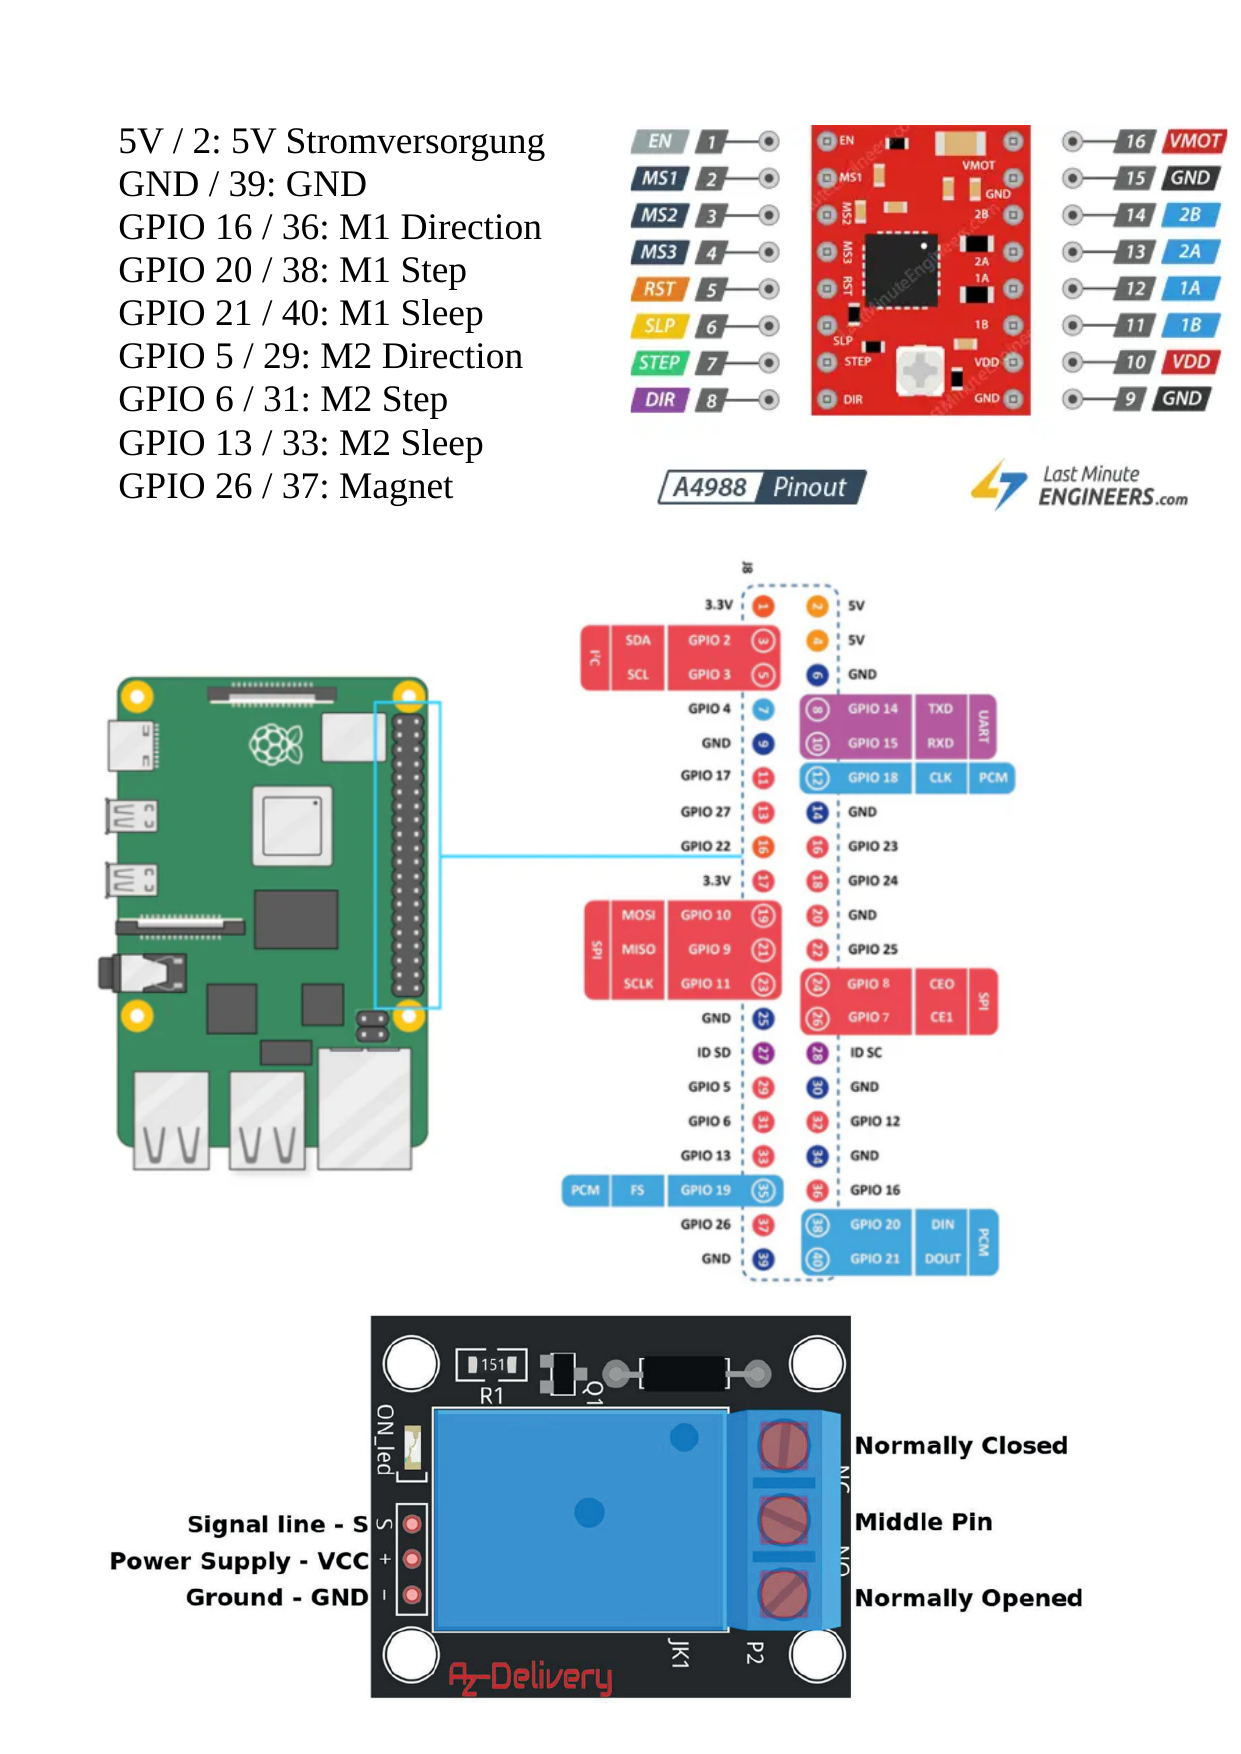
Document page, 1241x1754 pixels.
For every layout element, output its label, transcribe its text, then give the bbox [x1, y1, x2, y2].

text GPIO 20 / 38: M1 Step [118, 247, 630, 291]
text GPIO 16 / 36: M1 Direction [118, 204, 630, 247]
text GPIO 21 / 40: M1 Sleep [118, 291, 630, 334]
text GPIO 6 / 31: M2 Step [118, 377, 630, 420]
text GND / 39: GND [118, 161, 630, 204]
text GPIO 13 / 33: M2 Sleep [118, 420, 630, 463]
text GPIO 5 / 29: M2 Direction [118, 334, 630, 377]
picture [47, 125, 1228, 1703]
text 5V / 2: 5V Stromversorgung [118, 118, 1122, 161]
text GPIO 26 / 37: Magnet [118, 463, 630, 506]
